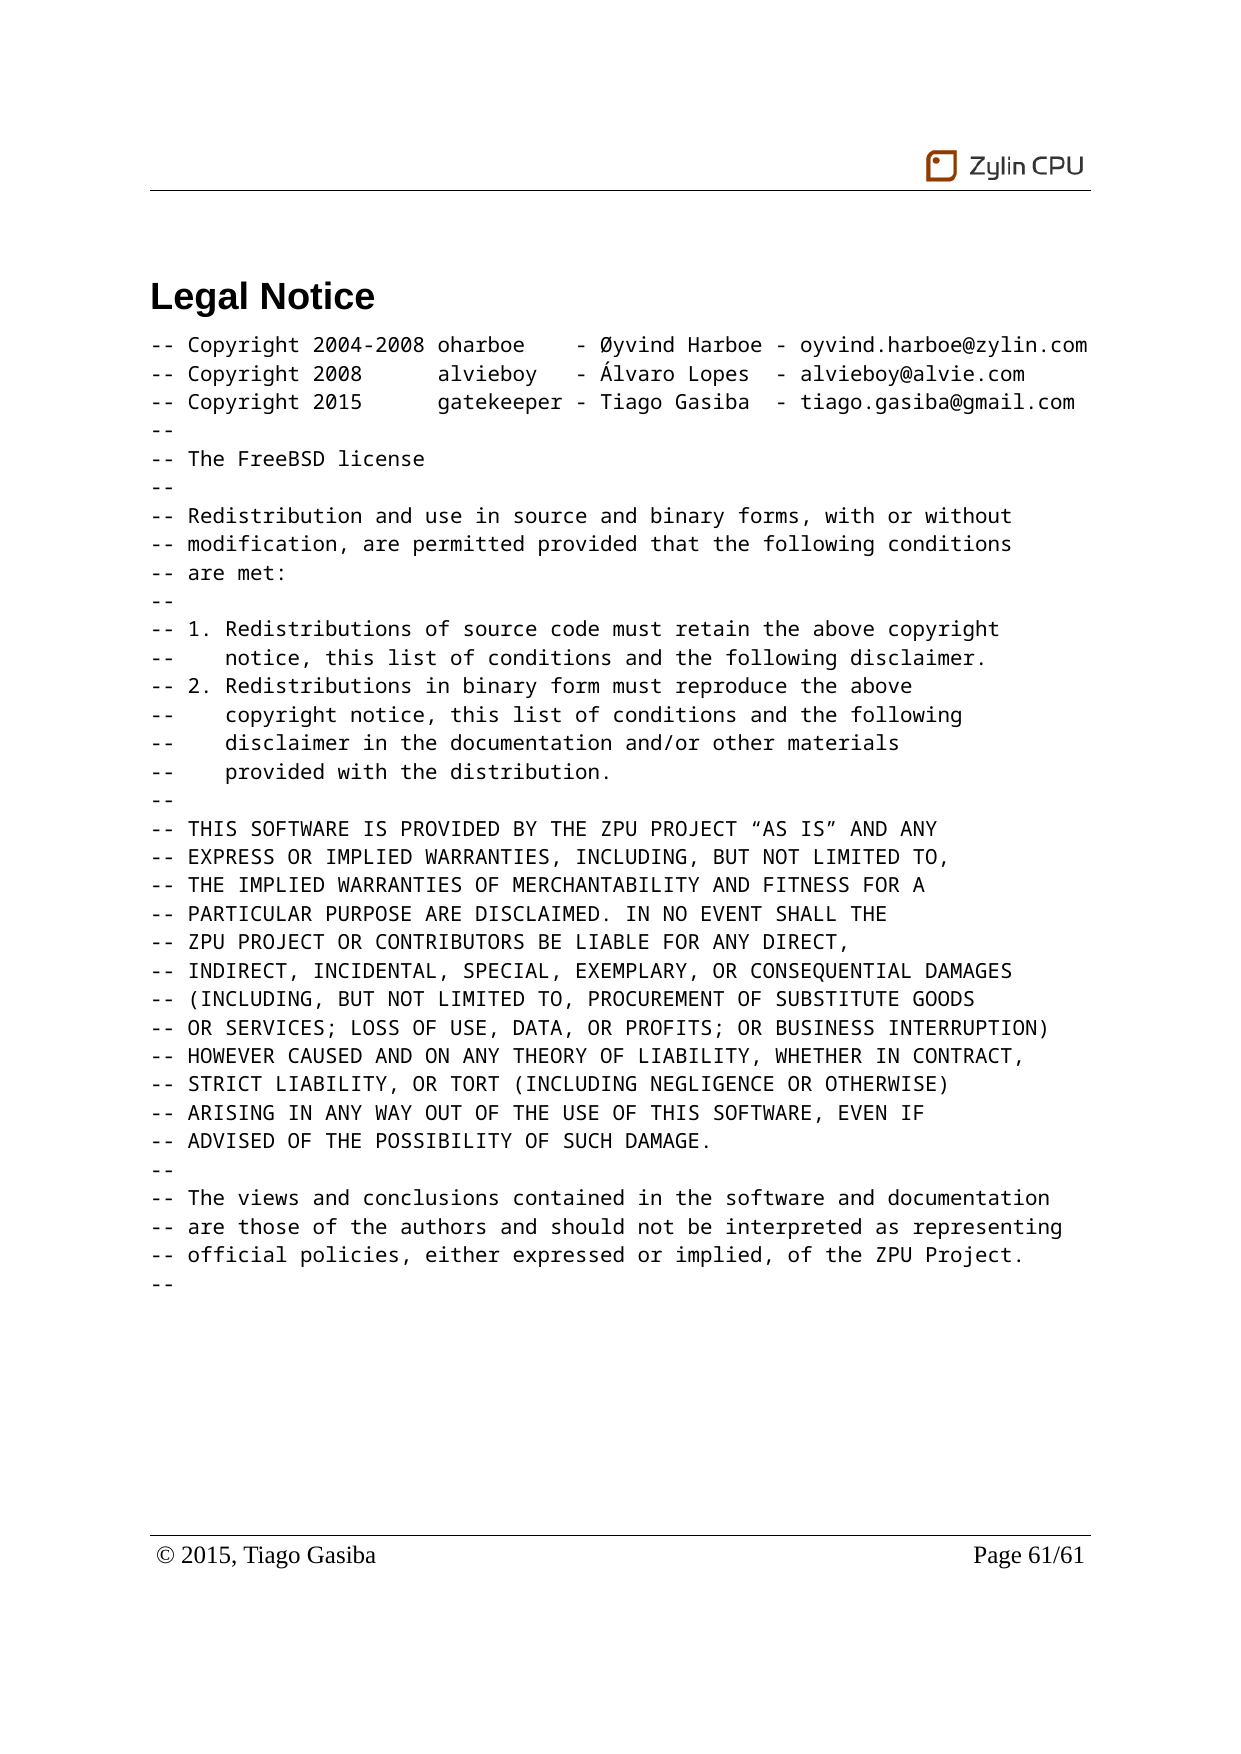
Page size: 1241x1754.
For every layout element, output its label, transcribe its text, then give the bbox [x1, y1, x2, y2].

text -- EXPRESS OR IMPLIED WARRANTIES, INCLUDING, BUT NOT LIMITED TO, [150, 842, 1091, 871]
text -- [150, 1269, 1091, 1297]
text -- The FreeBSD license [150, 444, 1091, 472]
text -- official policies, either expressed or implied, of the ZPU Project. [150, 1240, 1091, 1269]
text -- Copyright 2015 gatekeeper - Tiago Gasiba - tiago.gasiba@gmail.com [150, 387, 1091, 416]
text -- [150, 1155, 1091, 1183]
text -- [150, 785, 1091, 814]
text -- Copyright 2004-2008 oharboe - Øyvind Harboe - oyvind.harboe@zylin.com [150, 330, 1091, 359]
text -- disclaimer in the documentation and/or other materials [150, 728, 1091, 757]
text -- notice, this list of conditions and the following disclaimer. [150, 643, 1091, 671]
text -- Redistribution and use in source and binary forms, with or without [150, 501, 1091, 529]
text -- copyright notice, this list of conditions and the following [150, 700, 1091, 728]
subtitle Legal Notice [150, 274, 1091, 318]
text -- ZPU PROJECT OR CONTRIBUTORS BE LIABLE FOR ANY DIRECT, [150, 927, 1091, 956]
text -- Copyright 2008 alvieboy - Álvaro Lopes - alvieboy@alvie.com [150, 359, 1091, 387]
text -- 2. Redistributions in binary form must reproduce the above [150, 671, 1091, 700]
text -- ADVISED OF THE POSSIBILITY OF SUCH DAMAGE. [150, 1126, 1091, 1155]
text -- are met: [150, 558, 1091, 586]
text -- [150, 472, 1091, 501]
text -- STRICT LIABILITY, OR TORT (INCLUDING NEGLIGENCE OR OTHERWISE) [150, 1069, 1091, 1098]
text -- INDIRECT, INCIDENTAL, SPECIAL, EXEMPLARY, OR CONSEQUENTIAL DAMAGES [150, 956, 1091, 984]
text -- 1. Redistributions of source code must retain the above copyright [150, 614, 1091, 643]
text -- The views and conclusions contained in the software and documentation [150, 1183, 1091, 1212]
text -- ARISING IN ANY WAY OUT OF THE USE OF THIS SOFTWARE, EVEN IF [150, 1098, 1091, 1126]
text -- THE IMPLIED WARRANTIES OF MERCHANTABILITY AND FITNESS FOR A [150, 871, 1091, 899]
text -- OR SERVICES; LOSS OF USE, DATA, OR PROFITS; OR BUSINESS INTERRUPTION) [150, 1013, 1091, 1041]
text -- PARTICULAR PURPOSE ARE DISCLAIMED. IN NO EVENT SHALL THE [150, 899, 1091, 927]
text -- THIS SOFTWARE IS PROVIDED BY THE ZPU PROJECT “AS IS” AND ANY [150, 814, 1091, 842]
picture [922, 148, 1151, 185]
text -- are those of the authors and should not be interpreted as representing [150, 1212, 1091, 1240]
text -- [150, 416, 1091, 444]
text -- [150, 586, 1091, 614]
text -- HOWEVER CAUSED AND ON ANY THEORY OF LIABILITY, WHETHER IN CONTRACT, [150, 1041, 1091, 1069]
text -- (INCLUDING, BUT NOT LIMITED TO, PROCUREMENT OF SUBSTITUTE GOODS [150, 984, 1091, 1013]
text -- modification, are permitted provided that the following conditions [150, 529, 1091, 558]
text -- provided with the distribution. [150, 757, 1091, 785]
